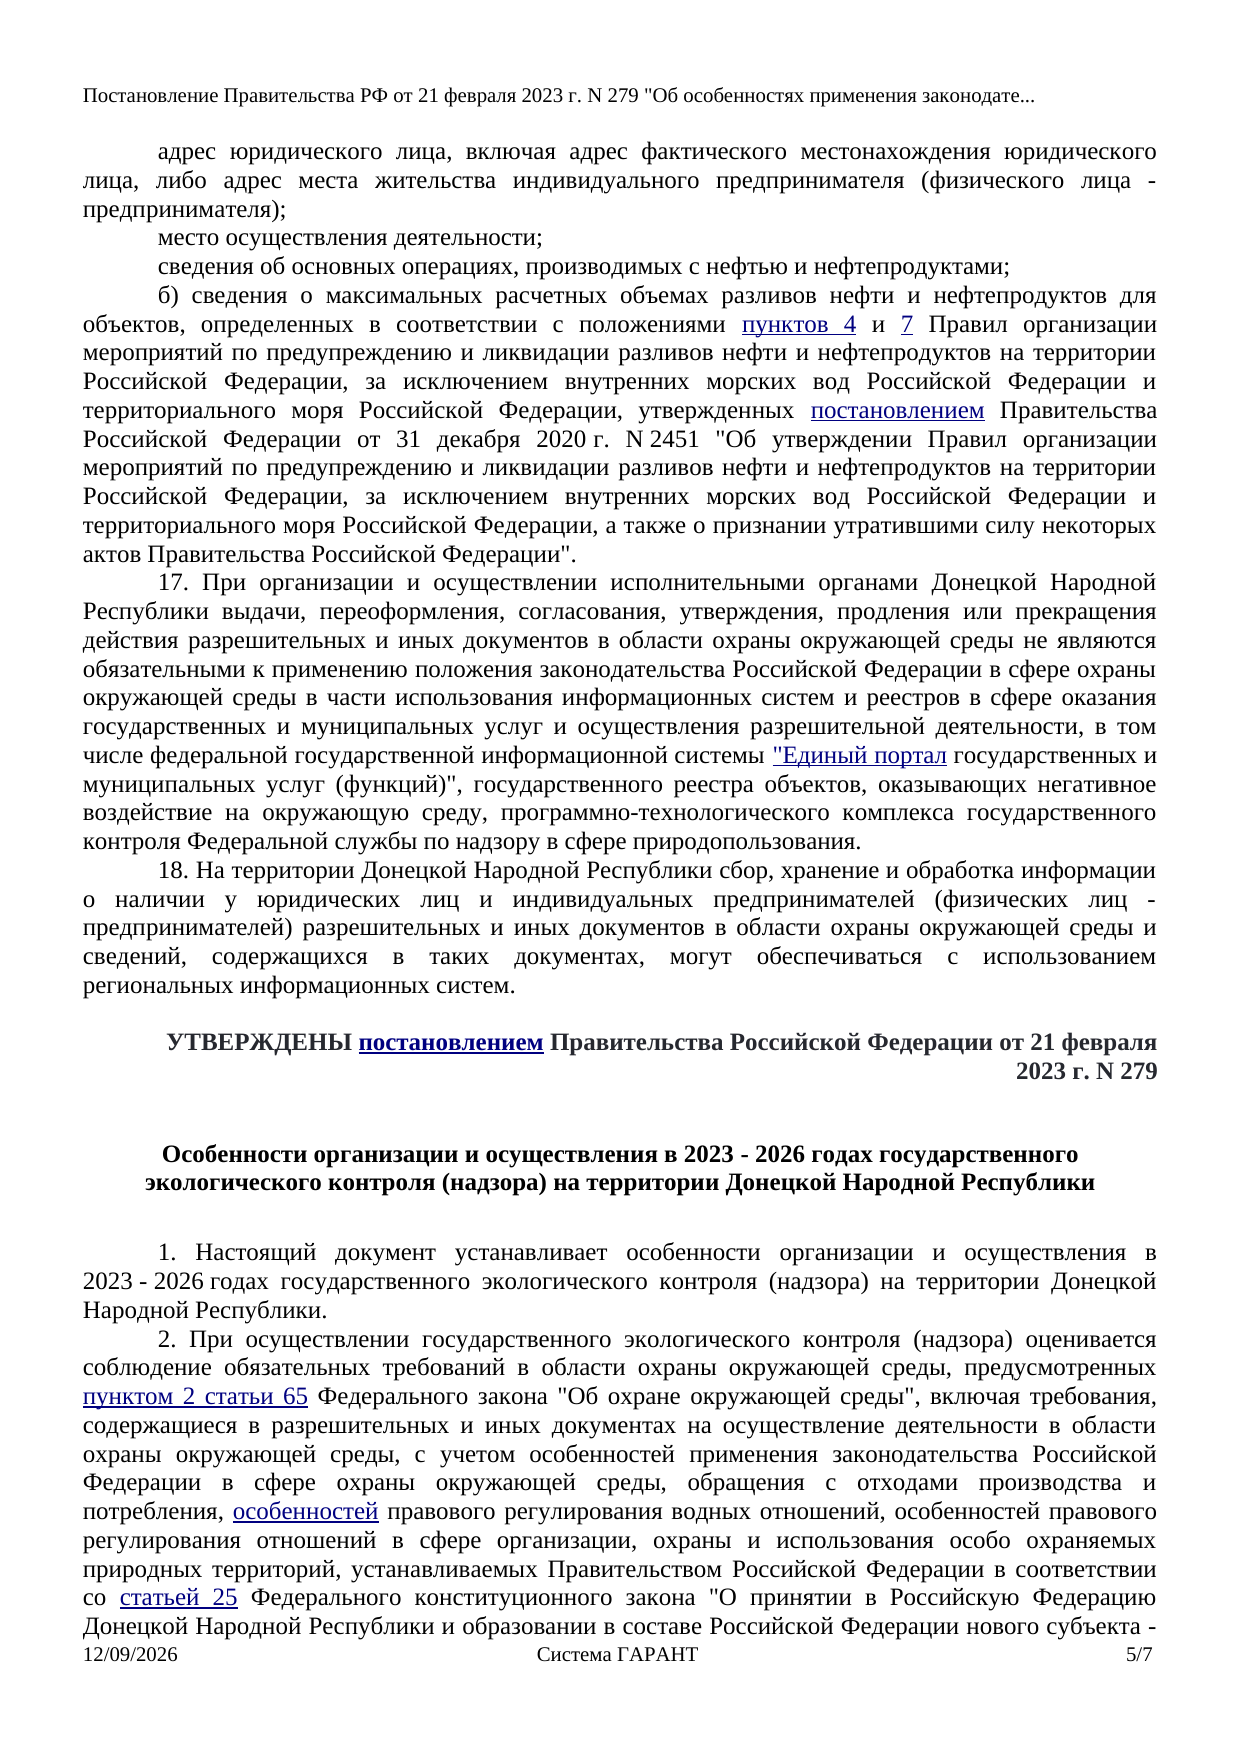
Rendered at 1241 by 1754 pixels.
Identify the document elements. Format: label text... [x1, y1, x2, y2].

text 1. Настоящий документ устанавливает особенности организации и осуществления в 2023 - 2026 годах государственного экологического контроля (надзора) на территории Донецкой Народной Республики. [83, 1237, 1157, 1324]
text 2. При осуществлении государственного экологического контроля (надзора) оценивается соблюдение обязательных требований в области охраны окружающей среды, предусмотренных пунктом 2 статьи 65 Федерального закона "Об охране окружающей среды", включая требования, содержащиеся в разрешительных и иных документах на осуществление деятельности в области охраны окружающей среды, с учетом особенностей применения законодательства Российской Федерации в сфере охраны окружающей среды, обращения с отходами производства и потребления, особенностей правового регулирования водных отношений, особенностей правового регулирования отношений в сфере организации, охраны и использования особо охраняемых природных территорий, устанавливаемых Правительством Российской Федерации в соответствии со статьей 25 Федерального конституционного закона "О принятии в Российскую Федерацию Донецкой Народной Республики и образовании в составе Российской Федерации нового субъекта [83, 1324, 1157, 1640]
text сведения об основных операциях, производимых с нефтью и нефтепродуктами; [83, 251, 1157, 280]
text б) сведения о максимальных расчетных объемах разливов нефти и нефтепродуктов для объектов, определенных в соответствии с положениями пунктов 4 и 7 Правил организации мероприятий по предупреждению и ликвидации разливов нефти и нефтепродуктов на территории Российской Федерации, за исключением внутренних морских вод Российской Федерации и территориального моря Российской Федерации, утвержденных постановлением Правительства Российской Федерации от 31 декабря 2020 г. N 2451 "Об утверждении Правил организации мероприятий по предупреждению и ликвидации разливов нефти и нефтепродуктов на территории Российской Федерации, за исключением внутренних морских вод Российской Федерации и территориального моря Российской Федерации, а также о признании утратившими силу некоторых актов Правительства Российской Федерации". [83, 280, 1157, 567]
subtitle Особенности организации и осуществления в 2023 - 2026 годах государственного экологического контроля (надзора) на территории Донецкой Народной Республики [83, 1139, 1157, 1196]
text 17. При организации и осуществлении исполнительными органами Донецкой Народной Республики выдачи, переоформления, согласования, утверждения, продления или прекращения действия разрешительных и иных документов в области охраны окружающей среды не являются обязательными к применению положения законодательства Российской Федерации в сфере охраны окружающей среды в части использования информационных систем и реестров в сфере оказания государственных и муниципальных услуг и осуществления разрешительной деятельности, в том числе федеральной государственной информационной системы "Единый портал государственных и муниципальных услуг (функций)", государственного реестра объектов, оказывающих негативное воздействие на окружающую среду, программно-технологического комплекса государственного контроля Федеральной службы по надзору в сфере природопользования. [83, 567, 1157, 855]
text 18. На территории Донецкой Народной Республики сбор, хранение и обработка информации о наличии у юридических лиц и индивидуальных предпринимателей (физических лиц - предпринимателей) разрешительных и иных документов в области охраны окружающей среды и сведений, содержащихся в таких документах, могут обеспечиваться с использованием региональных информационных систем. [83, 855, 1157, 999]
text УТВЕРЖДЕНЫ постановлением Правительства Российской Федерации от 21 февраля 2023 г. N 279 [83, 1027, 1157, 1085]
text место осуществления деятельности; [83, 222, 1157, 251]
text адрес юридического лица, включая адрес фактического местонахождения юридического лица, либо адрес места жительства индивидуального предпринимателя (физического лица - предпринимателя); [83, 136, 1157, 222]
